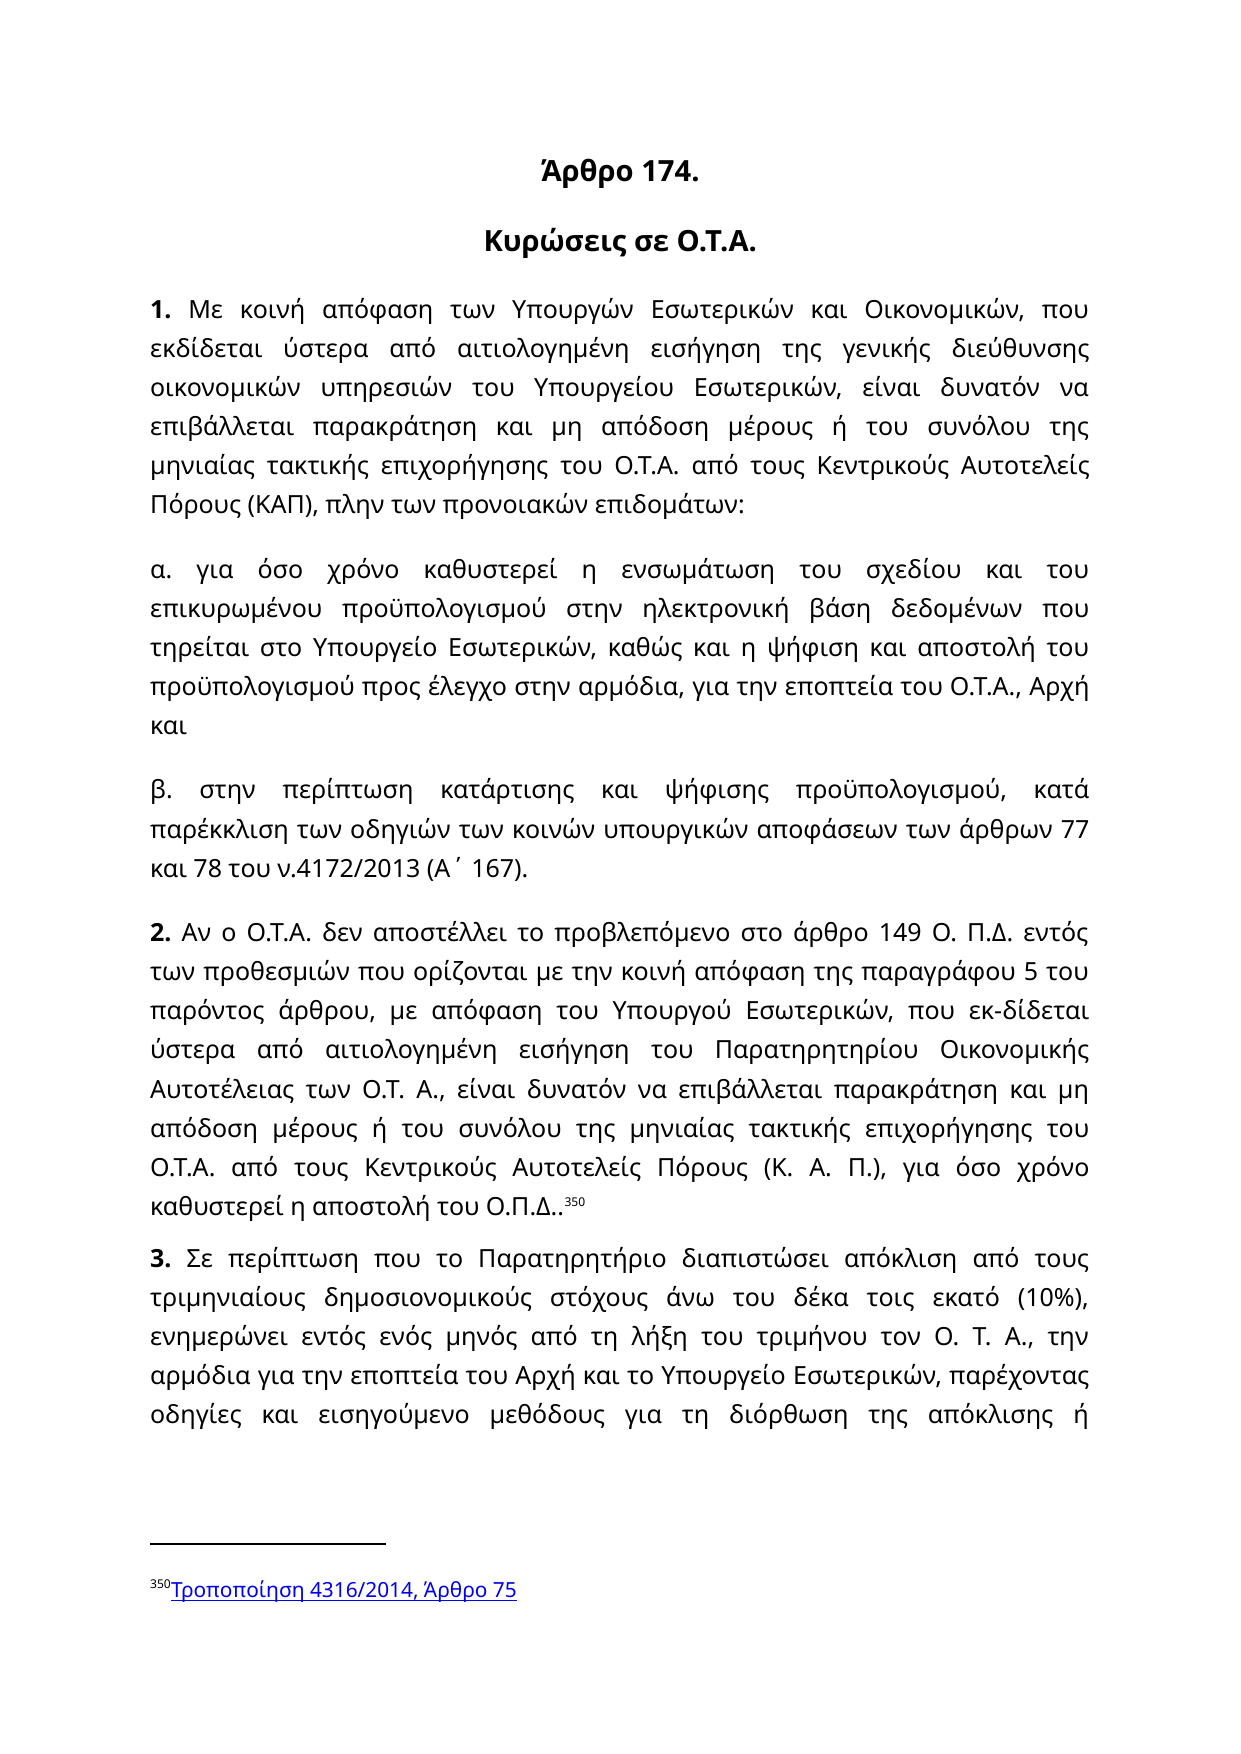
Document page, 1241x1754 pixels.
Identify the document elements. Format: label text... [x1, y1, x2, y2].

text α. για όσο χρόνο καθυστερεί η ενσωμάτωση του σχεδίου και του επικυρωμένου προϋπολογισμού στην ηλεκτρονική βάση δεδομένων που τηρείται στο Υπουργείο Εσωτερικών, καθώς και η ψήφιση και αποστολή του προϋπολογισμού προς έλεγχο στην αρμόδια, για την εποπτεία του Ο.Τ.Α., Αρχή και [150, 551, 1090, 742]
text 3. Σε περίπτωση που το Παρατηρητήριο διαπιστώσει απόκλιση από τους τριμηνιαίους δημοσιονομικούς στόχους άνω του δέκα τοις εκατό (10%), ενημερώνει εντός ενός μηνός από τη λήξη του τριμήνου τον Ο. Τ. Α., την αρμόδια για την εποπτεία του Αρχή και το Υπουργείο Εσωτερικών, παρέχοντας οδηγίες και εισηγούμενο μεθόδους για τη διόρθωση της απόκλισης ή [150, 1240, 1090, 1431]
text 2. Αν ο Ο.Τ.Α. δεν αποστέλλει το προβλεπόμενο στο άρθρο 149 Ο. Π.Δ. εντός των προθεσμιών που ορίζονται με την κοινή απόφαση της παραγράφου 5 του παρόντος άρθρου, με απόφαση του Υπουργού Εσωτερικών, που εκ-δίδεται ύστερα από αιτιολογημένη εισήγηση του Παρατηρητηρίου Οικονομικής Αυτοτέλειας των Ο.Τ. Α., είναι δυνατόν να επιβάλλεται παρακράτηση και μη απόδοση μέρους ή του συνόλου της μηνιαίας τακτικής επιχορήγησης του Ο.Τ.Α. από τους Κεντρικούς Αυτοτελείς Πόρους (Κ. Α. Π.), για όσο χρόνο καθυστερεί η αποστολή του Ο.Π.Δ.. [150, 914, 1090, 1223]
subtitle Άρθρο 174. [150, 150, 1090, 190]
text β. στην περίπτωση κατάρτισης και ψήφισης προϋπολογισμού, κατά παρέκκλιση των οδηγιών των κοινών υπουργικών αποφάσεων των άρθρων 77 και 78 του ν.4172/2013 (Α΄ 167). [150, 772, 1090, 884]
subtitle Κυρώσεις σε Ο.Τ.Α. [150, 221, 1090, 260]
text 1. Με κοινή απόφαση των Υπουργών Εσωτερικών και Οικονομικών, που εκδίδεται ύστερα από αιτιολογημένη εισήγηση της γενικής διεύθυνσης οικονομικών υπηρεσιών του Υπουργείου Εσωτερικών, είναι δυνατόν να επιβάλλεται παρακράτηση και μη απόδοση μέρους ή του συνόλου της μηνιαίας τακτικής επιχορήγησης του Ο.Τ.Α. από τους Κεντρικούς Αυτοτελείς Πόρους (ΚΑΠ), πλην των προνοιακών επιδομάτων: [150, 291, 1090, 521]
text Τροποποίηση 4316/2014, Άρθρο 75 [150, 1576, 1090, 1604]
